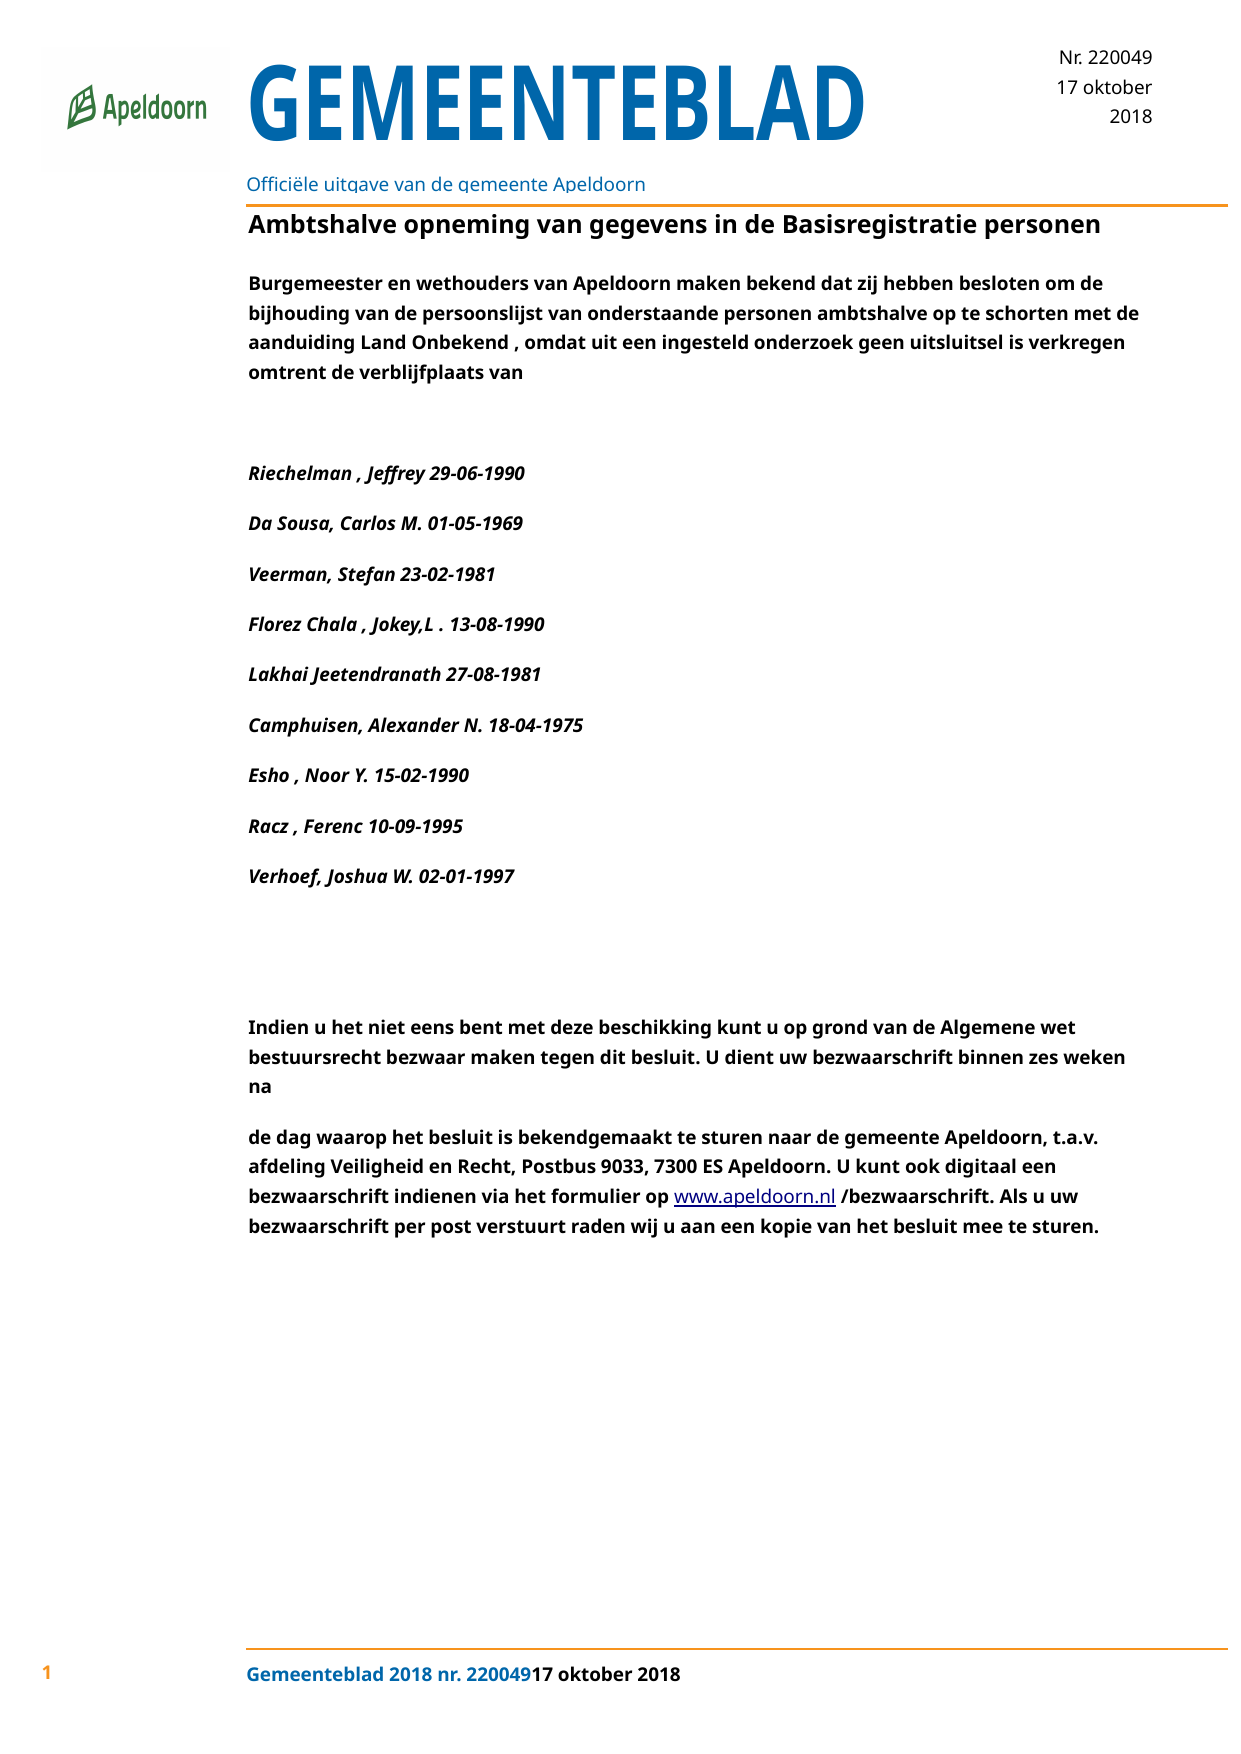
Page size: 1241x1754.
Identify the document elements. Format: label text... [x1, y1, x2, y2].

text Burgemeester en wethouders van Apeldoorn maken bekend dat zij hebben besloten om de bijhouding van de persoonslijst van onderstaande personen ambtshalve op te schorten met de aanduiding Land Onbekend , omdat uit een ingesteld onderzoek geen uitsluitsel is verkregen omtrent de verblijfplaats van [248, 270, 1152, 385]
text Racz , Ferenc 10-09-1995 [248, 813, 1152, 838]
text de dag waarop het besluit is bekendgemaakt te sturen naar de gemeente Apeldoorn, t.a.v. afdeling Veiligheid en Recht, Postbus 9033, 7300 ES Apeldoorn. U kunt ook digitaal een bezwaarschrift indienen via het formulier op www.apeldoorn.nl /bezwaarschrift. Als u uw bezwaarschrift per post verstuurt raden wij u aan een kopie van het besluit mee te sturen. [248, 1124, 1152, 1238]
text Verhoef, Joshua W. 02-01-1997 [248, 863, 1152, 889]
picture [41, 47, 231, 172]
text Riechelman , Jeffrey 29-06-1990 [248, 460, 1152, 486]
text Camphuisen, Alexander N. 18-04-1975 [248, 712, 1152, 738]
text Lakhai Jeetendranath 27-08-1981 [248, 662, 1152, 687]
text Esho , Noor Y. 15-02-1990 [248, 762, 1152, 788]
text Ambtshalve opneming van gegevens in de Basisregistratie personen [248, 207, 1152, 241]
text Florez Chala , Jokey,L . 13-08-1990 [248, 611, 1152, 637]
text Veerman, Stefan 23-02-1981 [248, 561, 1152, 586]
text Da Sousa, Carlos M. 01-05-1969 [248, 510, 1152, 536]
text Indien u het niet eens bent met deze beschikking kunt u op grond van de Algemene wet bestuursrecht bezwaar maken tegen dit besluit. U dient uw bezwaarschrift binnen zes weken na [248, 1014, 1152, 1099]
